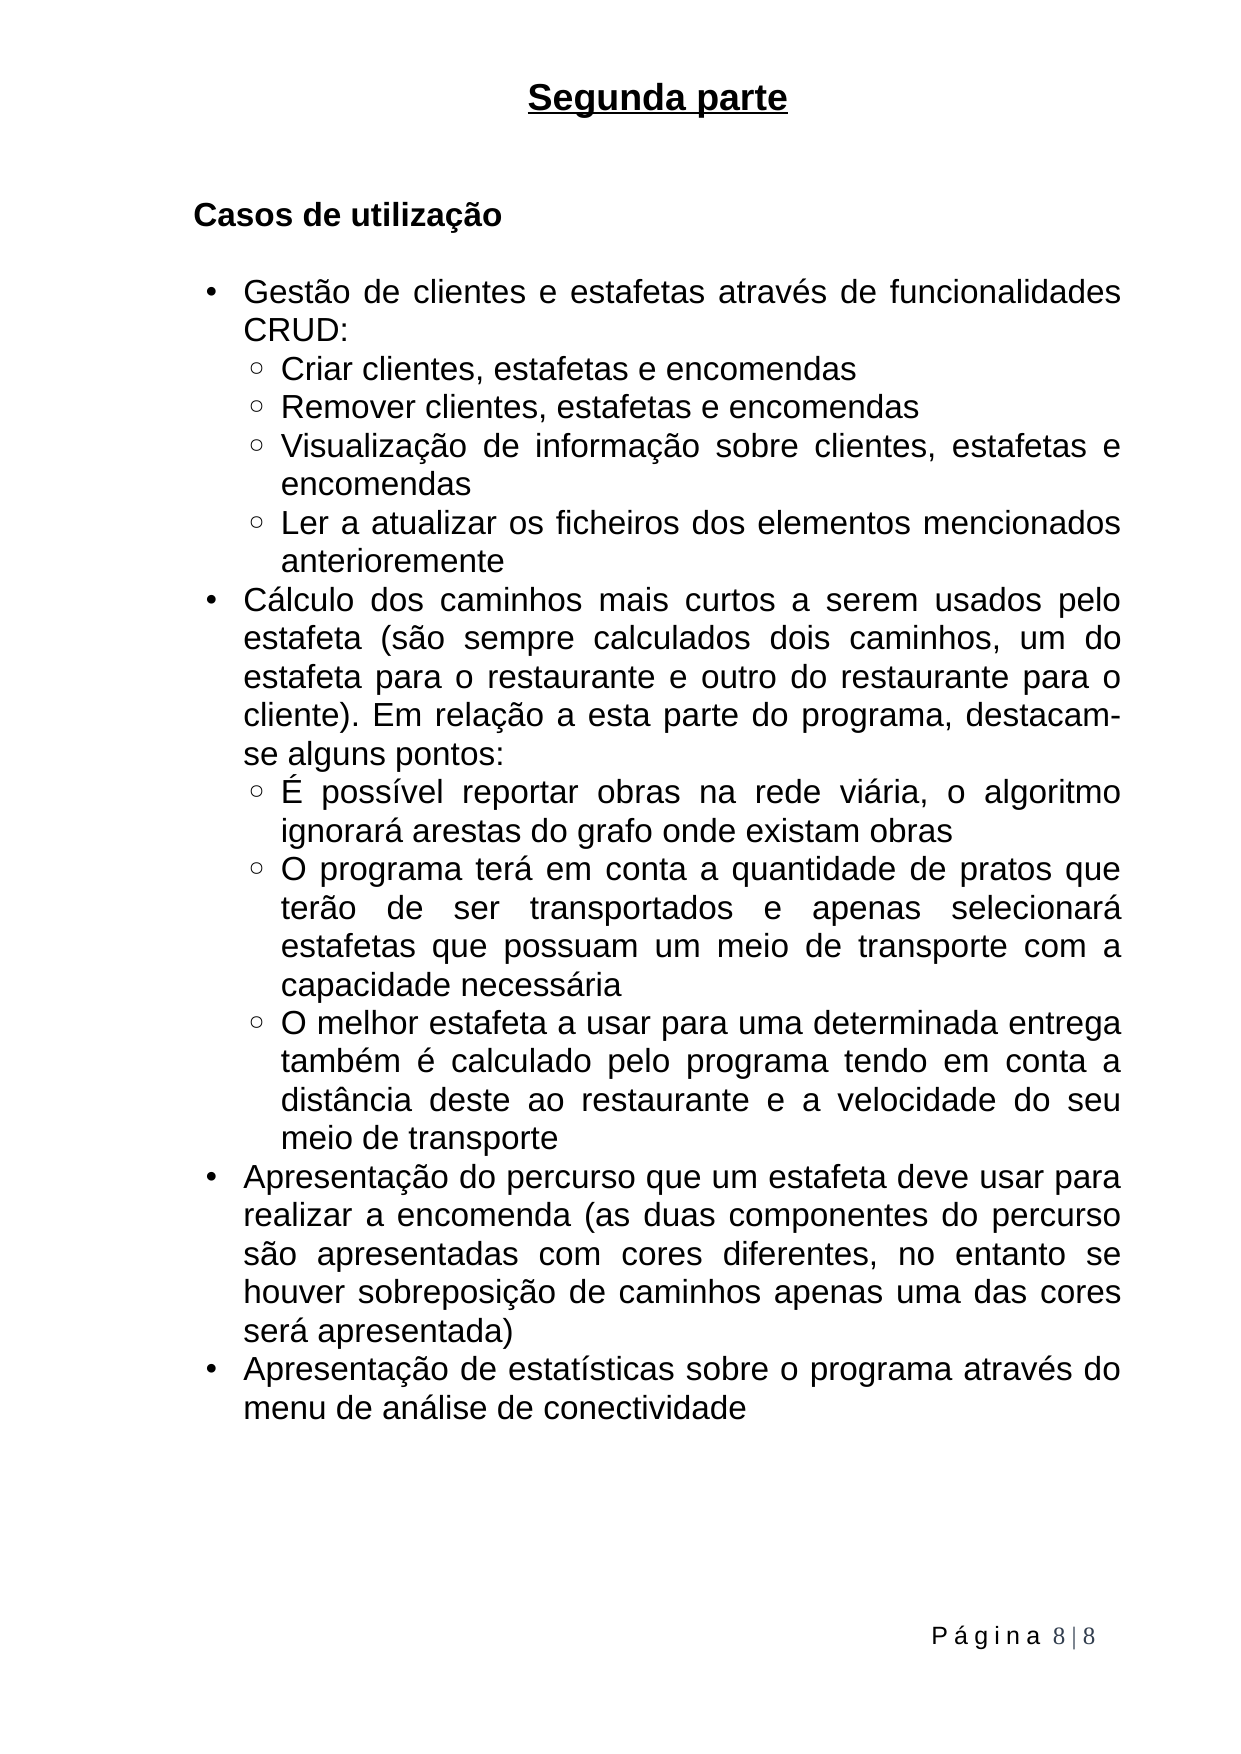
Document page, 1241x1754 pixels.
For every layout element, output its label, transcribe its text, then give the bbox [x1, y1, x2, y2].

list Ler a atualizar os ficheiros dos elementos mencionados anterioremente [243, 503, 1122, 580]
list Cálculo dos caminhos mais curtos a serem usados pelo estafeta (são sempre calculados dois caminhos, um do estafeta para o restaurante e outro do restaurante para o cliente). Em relação a esta parte do programa, destacam-se alguns pontos: [206, 580, 1122, 772]
text Casos de utilização [193, 195, 1122, 233]
list Apresentação de estatísticas sobre o programa através do menu de análise de conectividade [206, 1349, 1122, 1426]
list Visualização de informação sobre clientes, estafetas e encomendas [243, 426, 1122, 503]
list Remover clientes, estafetas e encomendas [243, 387, 1122, 426]
list O melhor estafeta a usar para uma determinada entrega também é calculado pelo programa tendo em conta a distância deste ao restaurante e a velocidade do seu meio de transporte [243, 1003, 1122, 1157]
list Criar clientes, estafetas e encomendas [243, 349, 1122, 387]
list Segunda parte [156, 75, 1122, 118]
list É possível reportar obras na rede viária, o algoritmo ignorará arestas do grafo onde existam obras [243, 772, 1122, 849]
list Apresentação do percurso que um estafeta deve usar para realizar a encomenda (as duas componentes do percurso são apresentadas com cores diferentes, no entanto se houver sobreposição de caminhos apenas uma das cores será apresentada) [206, 1157, 1122, 1349]
list Gestão de clientes e estafetas através de funcionalidades CRUD: [206, 272, 1122, 349]
list O programa terá em conta a quantidade de pratos que terão de ser transportados e apenas selecionará estafetas que possuam um meio de transporte com a capacidade necessária [243, 849, 1122, 1003]
